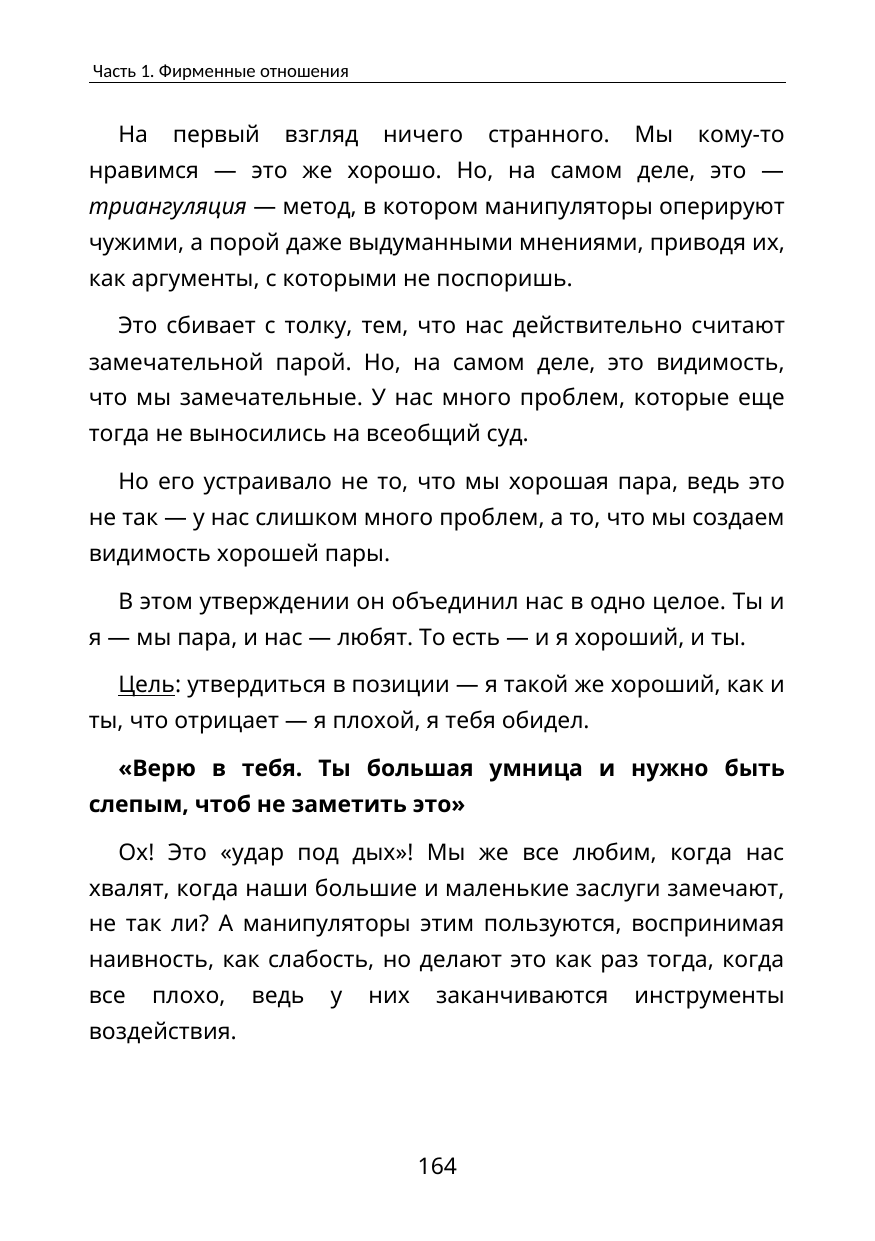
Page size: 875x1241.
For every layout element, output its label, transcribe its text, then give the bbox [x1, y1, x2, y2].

text Но его устраивало не то, что мы хорошая пара, ведь это не так — у нас слишком много проблем, а то, что мы создаем видимость хорошей пары. [88, 465, 786, 568]
text В этом утверждении он объединил нас в одно целое. Ты и я — мы пара, и нас — любят. То есть — и я хороший, и ты. [88, 584, 786, 652]
text Ох! Это «удар под дых»! Мы же все любим, когда нас хвалят, когда наши большие и маленькие заслуги замечают, не так ли? А манипуляторы этим пользуются, воспринимая наивность, как слабость, но делают это как раз тогда, когда все плохо, ведь у них заканчиваются инструменты воздействия. [88, 836, 786, 1046]
text На первый взгляд ничего странного. Мы кому-то нравимся — это же хорошо. Но, на самом деле, это — триангуляция — метод, в котором манипуляторы оперируют чужими, а порой даже выдуманными мнениями, приводя их, как аргументы, с которыми не поспоришь. [88, 118, 786, 293]
text «Верю в тебя. Ты большая умница и нужно быть слепым, чтоб не заметить это» [88, 752, 786, 819]
text Цель: утвердиться в позиции — я такой же хороший, как и ты, что отрицает — я плохой, я тебя обидел. [88, 668, 786, 735]
text Это сбивает с толку, тем, что нас действительно считают замечательной парой. Но, на самом деле, это видимость, что мы замечательные. У нас много проблем, которые еще тогда не выносились на всеобщий суд. [88, 309, 786, 448]
